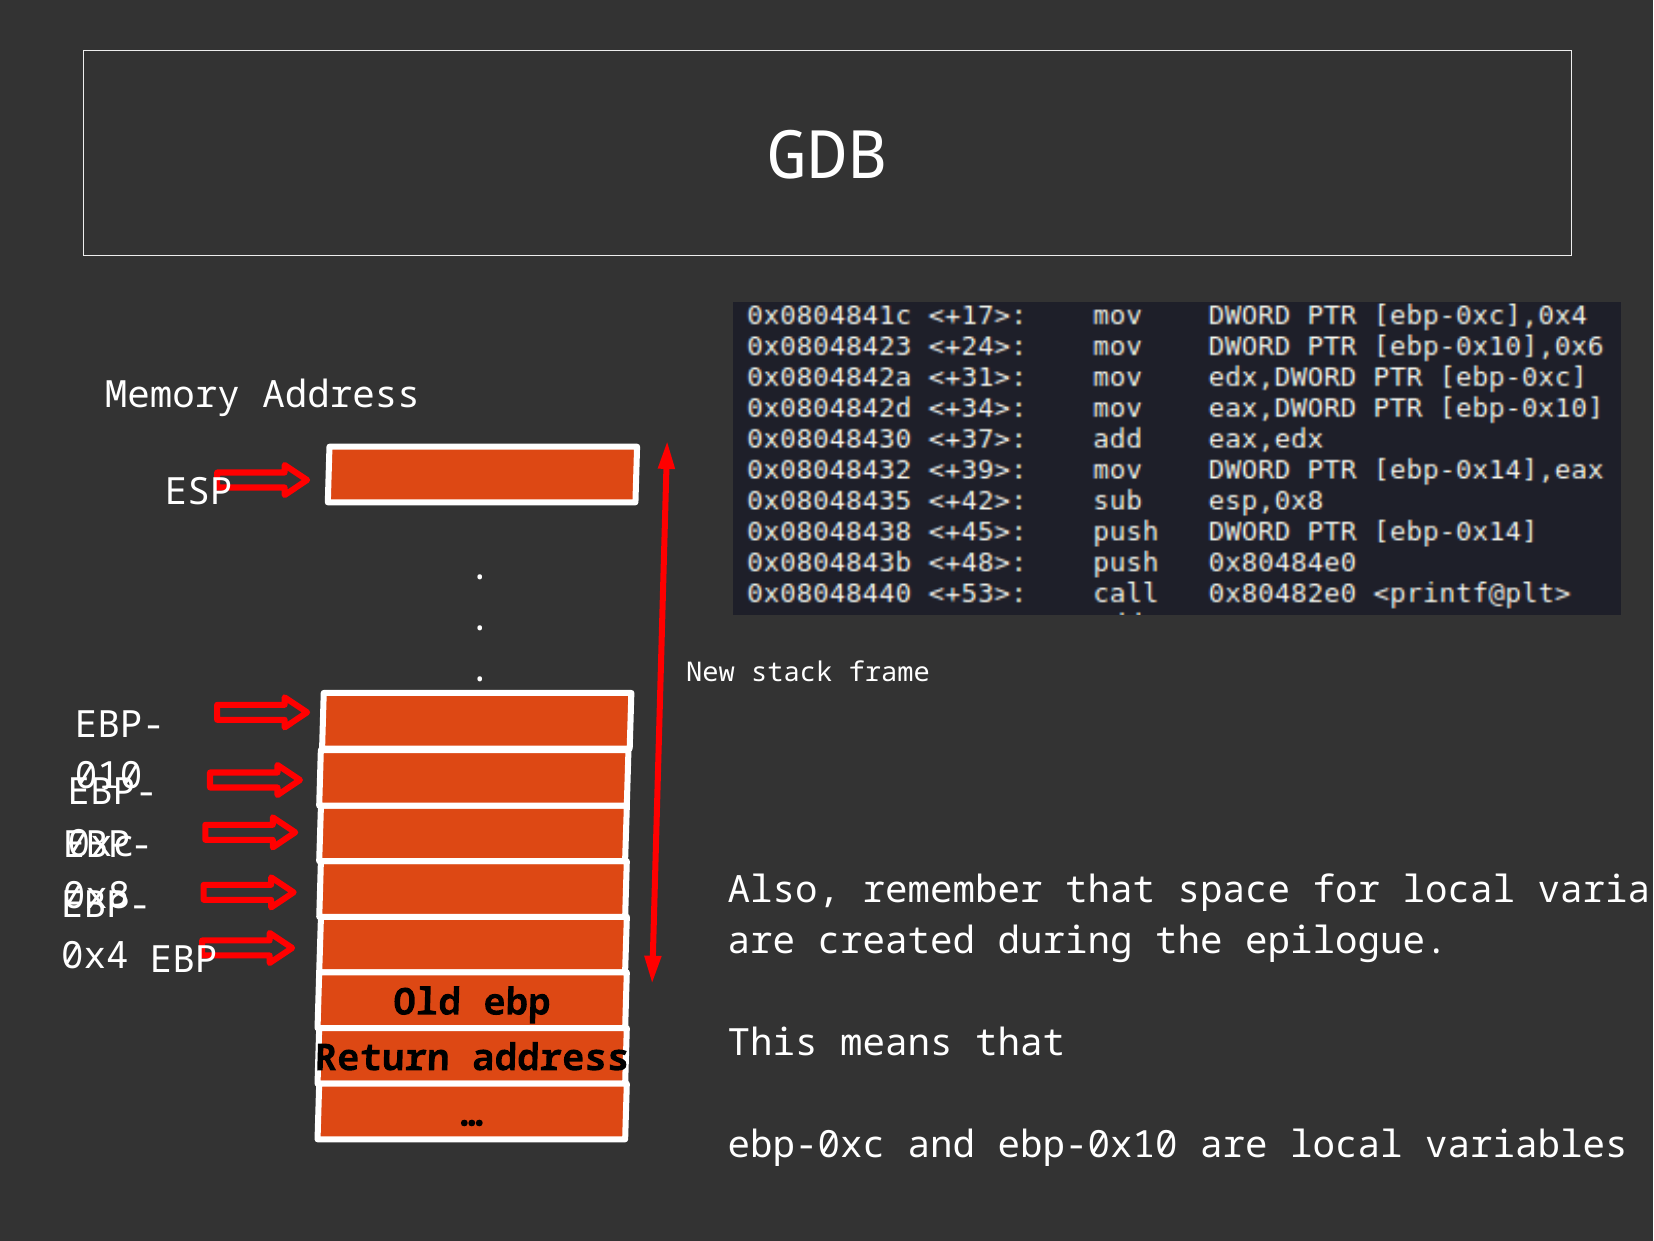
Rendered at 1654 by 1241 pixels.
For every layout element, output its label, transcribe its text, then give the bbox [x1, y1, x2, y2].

text_box EBP-0x8 [48, 810, 210, 863]
text_box EBP-0x4 [46, 870, 208, 923]
text_box [322, 692, 632, 749]
text_box GDB [83, 50, 1572, 256]
text_box Return address [317, 1028, 627, 1084]
text_box Old ebp [317, 972, 627, 1029]
text_box ESP [60, 457, 221, 511]
picture [733, 302, 1621, 616]
text_box EBP [45, 925, 206, 978]
text_box … [317, 1083, 627, 1140]
text_box EBP-010 [60, 690, 221, 743]
text_box . . . [453, 532, 503, 660]
text_box Also, remember that space for local variables are created during the epilogue. This means that ebp-0xc and ebp-0x10 are local variables [712, 855, 1606, 1096]
text_box [319, 750, 629, 972]
text_box [327, 446, 638, 503]
text_box EBP-0xc [52, 757, 214, 811]
text_box New stack frame [671, 645, 904, 687]
text_box Memory Address [90, 360, 383, 413]
